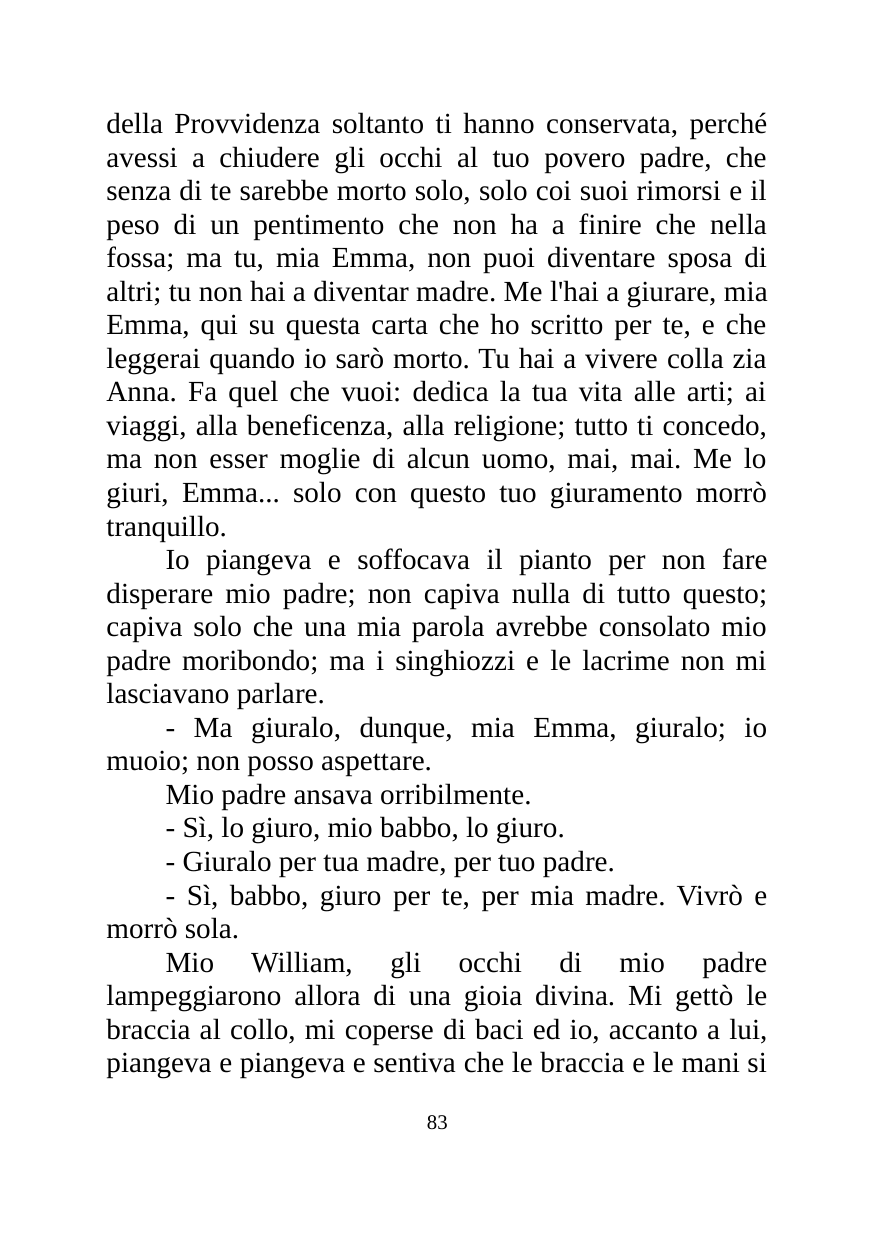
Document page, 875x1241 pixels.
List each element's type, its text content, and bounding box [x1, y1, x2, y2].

text - Giuralo per tua madre, per tuo padre. [106, 844, 768, 878]
text Io piangeva e soffocava il pianto per non fare disperare mio padre; non capiva nulla di tutto questo; capiva solo che una mia parola avrebbe consolato mio padre moribondo; ma i singhiozzi e le lacrime non mi lasciavano parlare. [106, 542, 768, 710]
text Mio padre ansava orribilmente. [106, 777, 768, 811]
text - Ma giuralo, dunque, mia Emma, giuralo; io muoio; non posso aspettare. [106, 710, 768, 777]
text Mio William, gli occhi di mio padre lampeggiarono allora di una gioia divina. Mi gettò le braccia al collo, mi coperse di baci ed io, accanto a lui, piangeva e piangeva e sentiva che le braccia e le mani si [106, 945, 768, 1079]
text della Provvidenza soltanto ti hanno conservata, perché avessi a chiudere gli occhi al tuo povero padre, che senza di te sarebbe morto solo, solo coi suoi rimorsi e il peso di un pentimento che non ha a finire che nella fossa; ma tu, mia Emma, non puoi diventare sposa di altri; tu non hai a diventar madre. Me l'hai a giurare, mia Emma, qui su questa carta che ho scritto per te, e che leggerai quando io sarò morto. Tu hai a vivere colla zia Anna. Fa quel che vuoi: dedica la tua vita alle arti; ai viaggi, alla beneficenza, alla religione; tutto ti concedo, ma non esser moglie di alcun uomo, mai, mai. Me lo giuri, Emma... solo con questo tuo giuramento morrò tranquillo. [106, 106, 768, 542]
text - Sì, lo giuro, mio babbo, lo giuro. [106, 811, 768, 844]
text - Sì, babbo, giuro per te, per mia madre. Vivrò e morrò sola. [106, 878, 768, 945]
